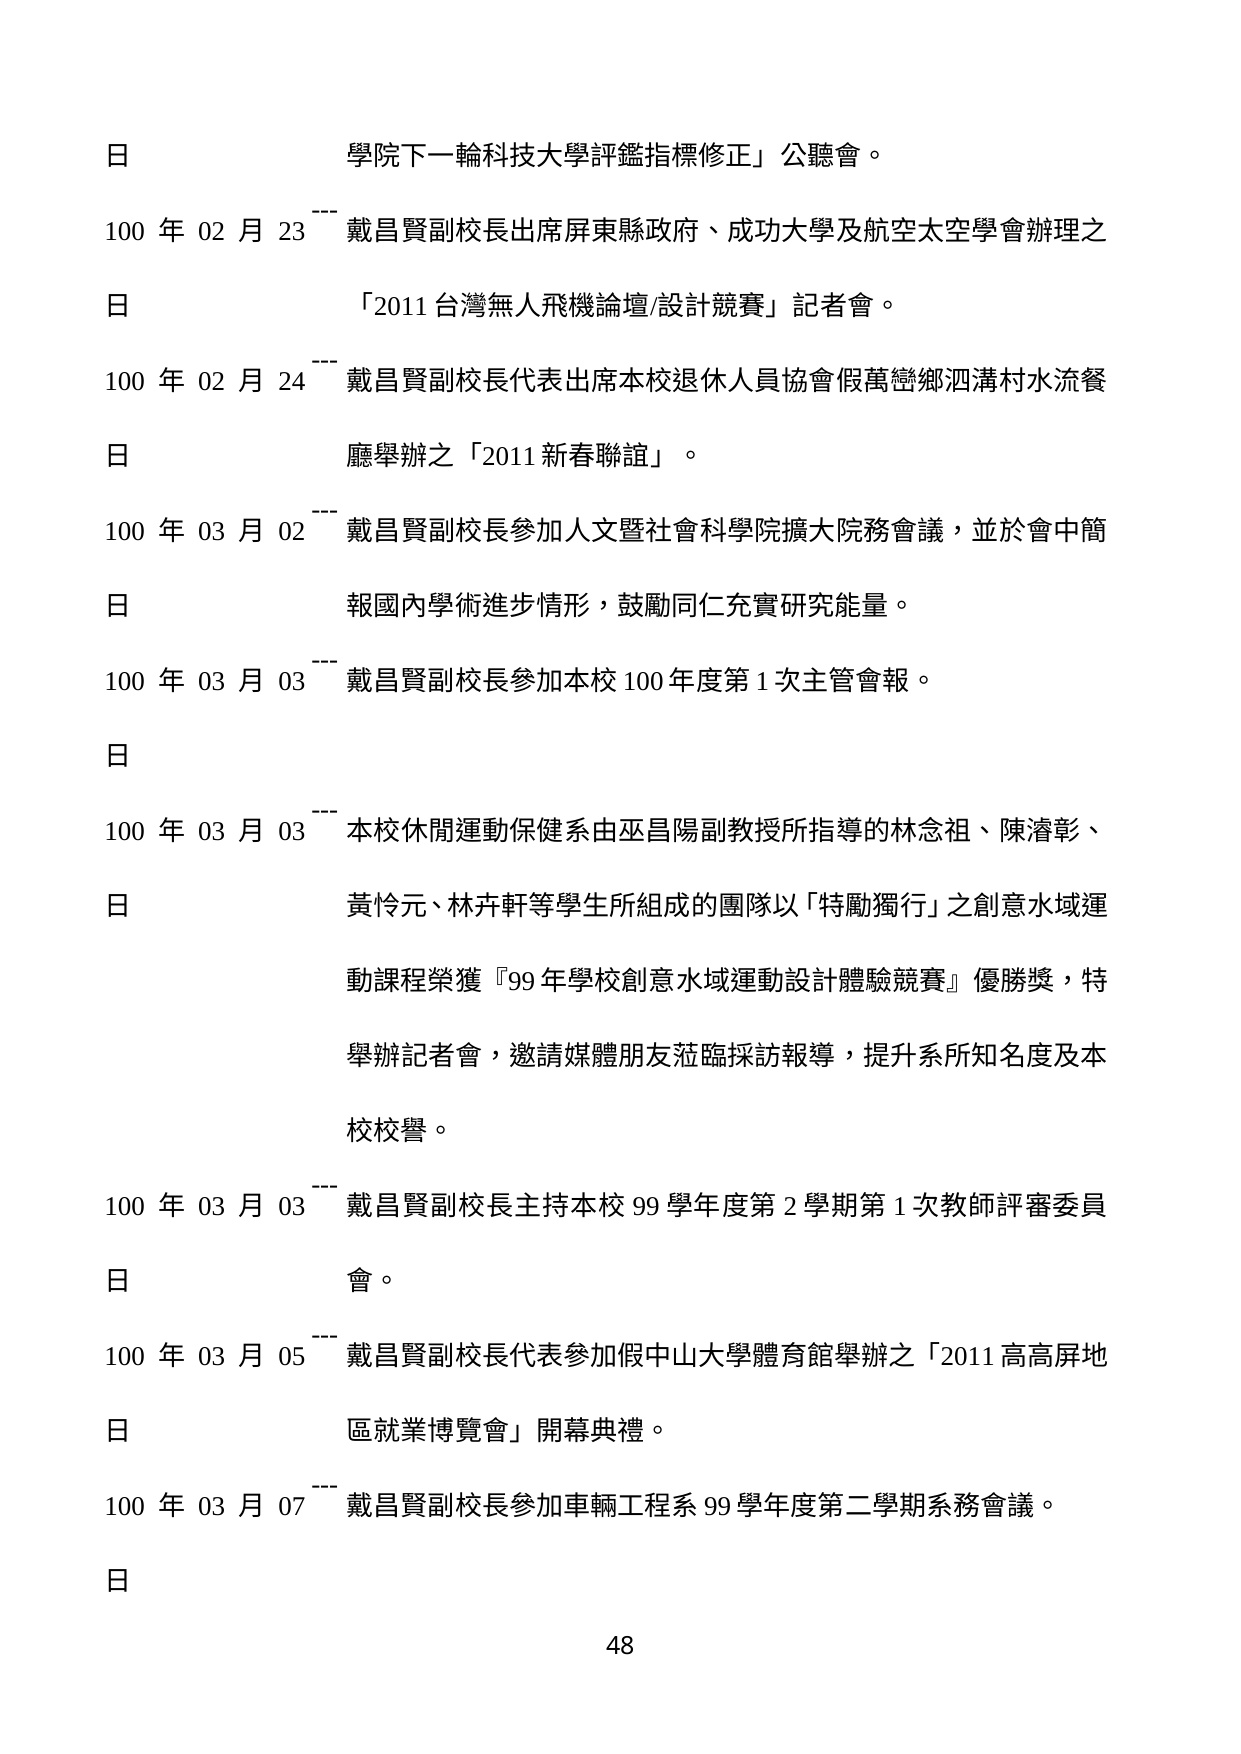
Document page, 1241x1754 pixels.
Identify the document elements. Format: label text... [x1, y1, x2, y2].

table_cell --- [308, 1316, 343, 1466]
table_cell --- [308, 641, 343, 791]
table_cell 戴昌賢副校長參加人文暨社會科學院擴大院務會議，並於會中簡報國內學術進步情形，鼓勵同仁充實研究能量。 [344, 491, 1111, 641]
table_cell 戴昌賢副校長主持本校99學年度第2學期第1次教師評審委員會。 [344, 1166, 1111, 1316]
table_cell 100年03月05日 [101, 1316, 308, 1466]
table_cell 日 [101, 116, 308, 191]
table_cell --- [308, 1166, 343, 1316]
table_cell 100年02月24日 [101, 341, 308, 491]
table_cell 100年03月02日 [101, 491, 308, 641]
table_cell 戴昌賢副校長代表出席本校退休人員協會假萬巒鄉泗溝村水流餐廳舉辦之「2011新春聯誼」。 [344, 341, 1111, 491]
table_cell 戴昌賢副校長代表參加假中山大學體育館舉辦之「2011高高屏地區就業博覽會」開幕典禮。 [344, 1316, 1111, 1466]
table_cell --- [308, 341, 343, 491]
table_cell --- [308, 491, 343, 641]
table_cell 100年03月07日 [101, 1466, 308, 1616]
table_cell 100年03月03日 [101, 1166, 308, 1316]
table_cell --- [308, 791, 343, 1166]
table_cell 學院下一輪科技大學評鑑指標修正」公聽會。 [344, 116, 1111, 191]
table_cell 戴昌賢副校長出席屏東縣政府、成功大學及航空太空學會辦理之「2011台灣無人飛機論壇/設計競賽」記者會。 [344, 191, 1111, 341]
table_cell --- [308, 1466, 343, 1616]
table_cell --- [308, 191, 343, 341]
table_cell 100年03月03日 [101, 641, 308, 791]
table_cell 戴昌賢副校長參加本校100年度第1次主管會報。 [344, 641, 1111, 791]
table_cell 本校休閒運動保健系由巫昌陽副教授所指導的林念祖、陳濬彰、黃怜元、林卉軒等學生所組成的團隊以「特勵獨行」之創意水域運動課程榮獲『99年學校創意水域運動設計體驗競賽』優勝獎，特舉辦記者會，邀請媒體朋友蒞臨採訪報導，提升系所知名度及本校校譽。 [344, 791, 1111, 1166]
table_cell 100年02月23日 [101, 191, 308, 341]
table_cell 100年03月03日 [101, 791, 308, 1166]
table_cell 戴昌賢副校長參加車輛工程系99學年度第二學期系務會議。 [344, 1466, 1111, 1616]
table_cell --- [308, 116, 343, 191]
